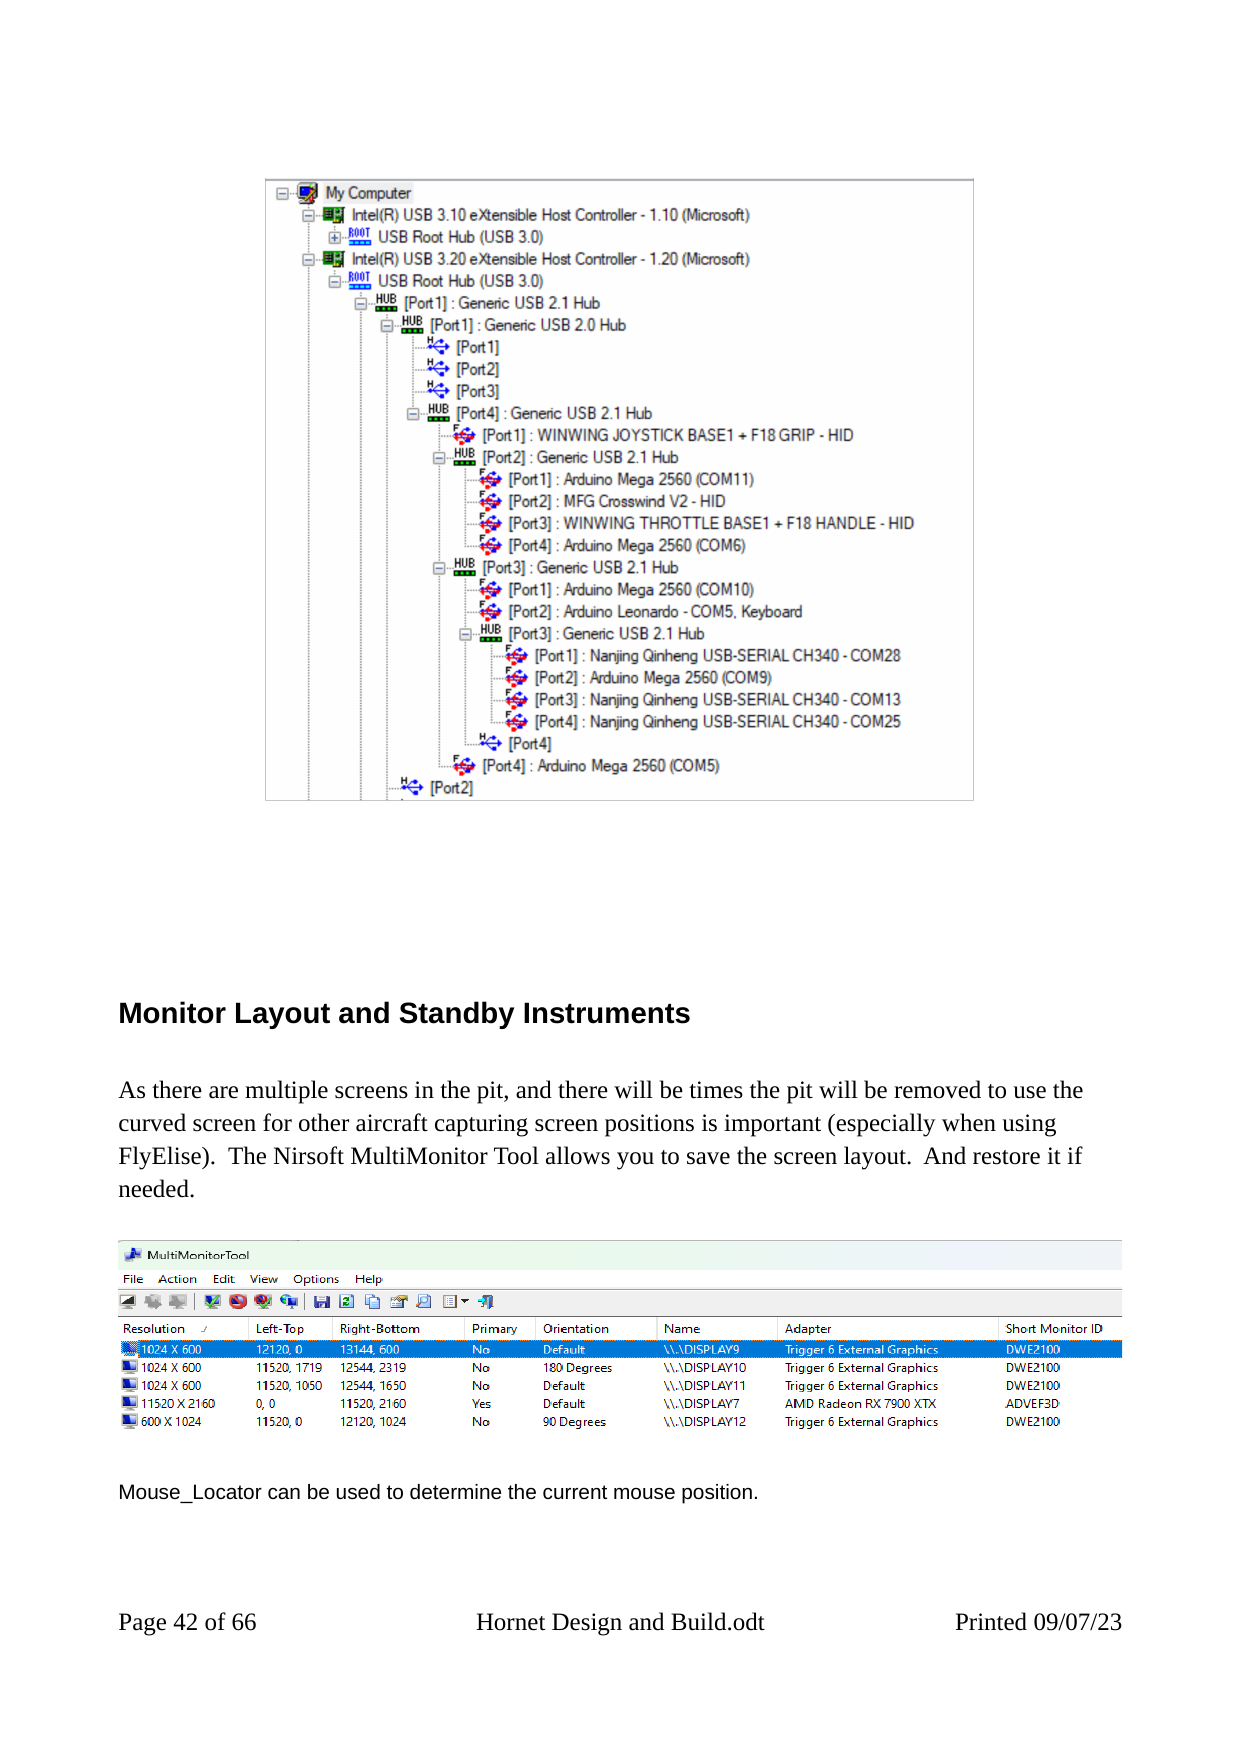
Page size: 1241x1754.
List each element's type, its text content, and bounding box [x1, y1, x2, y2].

subtitle Monitor Layout and Standby Instruments [118, 996, 1122, 1029]
picture [252, 164, 988, 814]
text Mouse_Locator can be used to determine the current mouse position. [118, 1480, 1122, 1504]
text As there are multiple screens in the pit, and there will be times the pit will be removed to use the curved screen for other aircraft capturing screen positions is important (especially when using FlyElise). The Nirsoft MultiMonitor Tool allows you to save the screen layout. And restore it if needed. [118, 1075, 1122, 1203]
picture [118, 1240, 1123, 1449]
